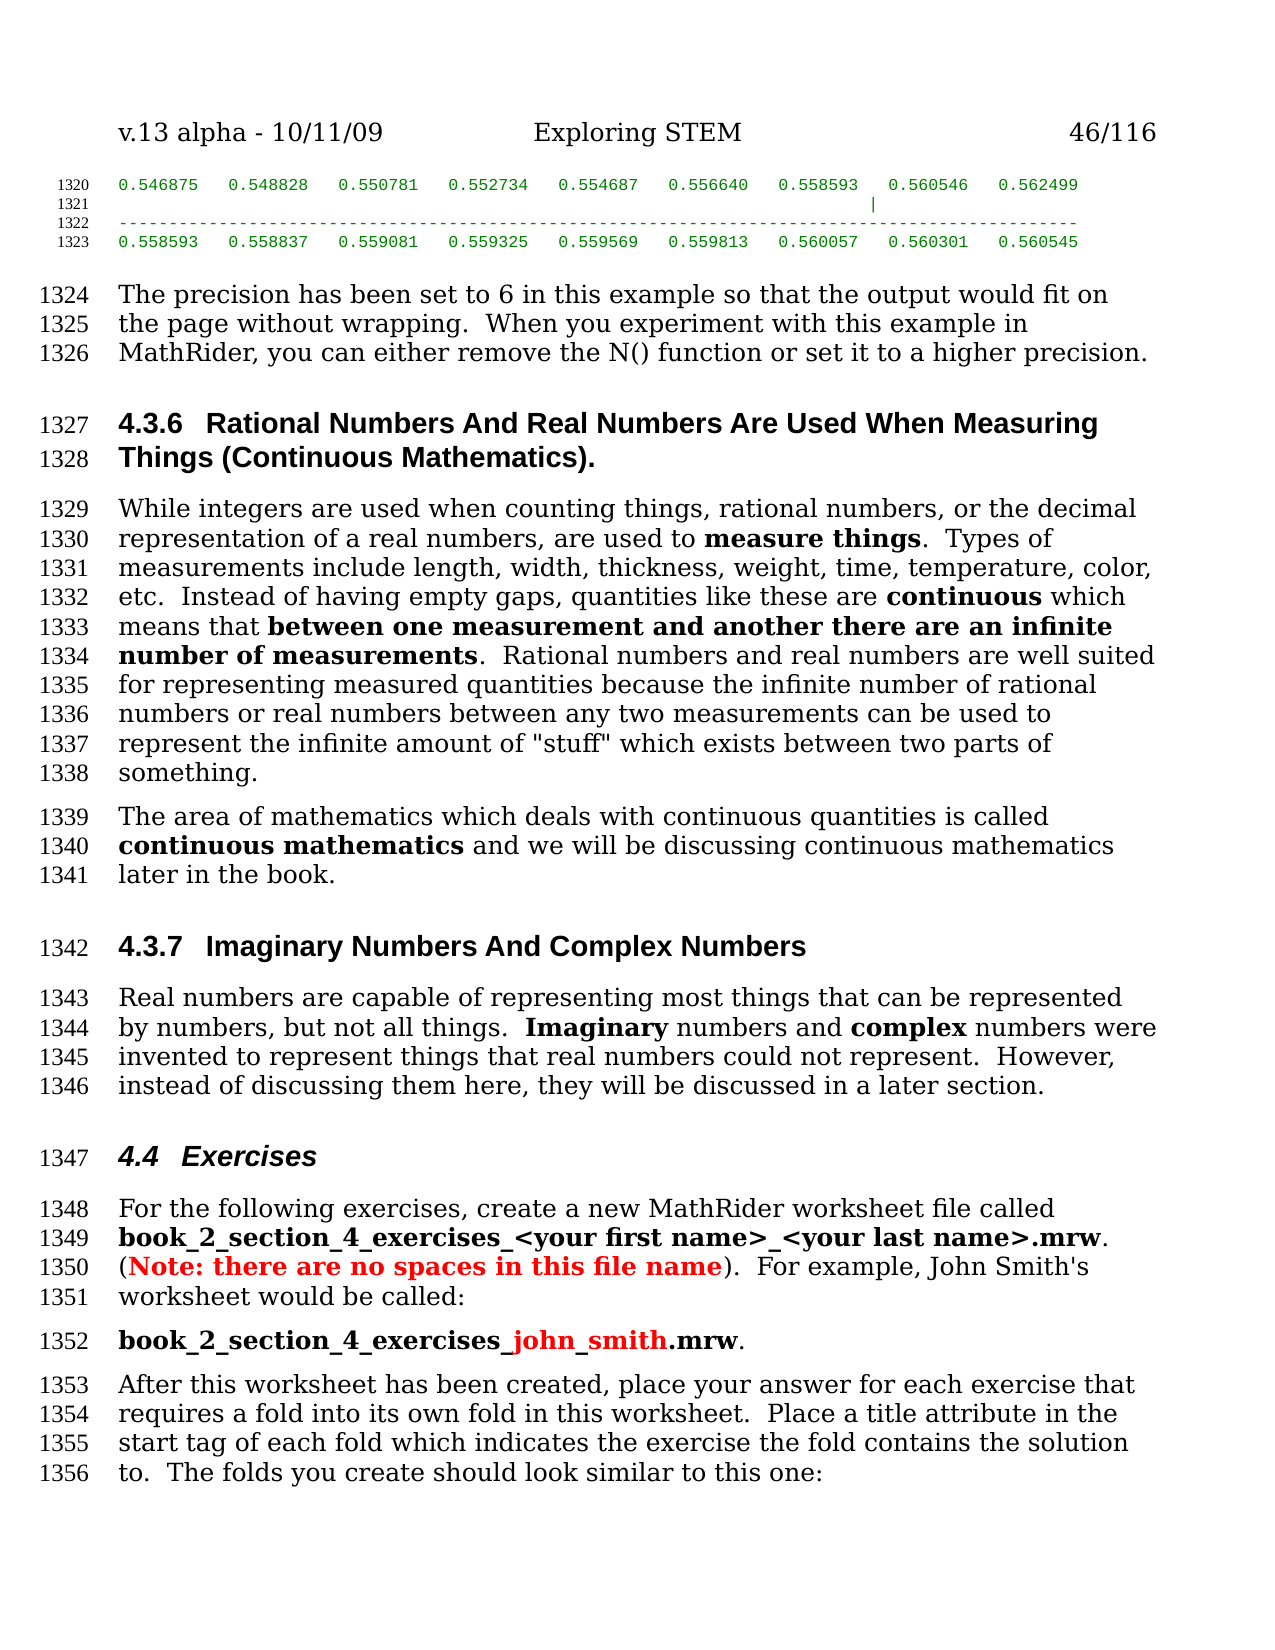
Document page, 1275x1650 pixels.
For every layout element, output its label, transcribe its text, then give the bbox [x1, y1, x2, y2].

text Real numbers are capable of representing most things that can be represented by numbers, but not all things. Imaginary numbers and complex numbers were invented to represent things that real numbers could not represent. However, instead of discussing them here, they will be discussed in a later section. [118, 983, 1157, 1100]
text | [118, 196, 1157, 214]
text The precision has been set to 6 in this example so that the output would fit on the page without wrapping. When you experiment with this example in MathRider, you can either remove the N() function or set it to a higher precision. [118, 280, 1157, 367]
text While integers are used when counting things, rational numbers, or the decimal representation of a real numbers, are used to measure things. Types of measurements include length, width, thickness, weight, time, temperature, color, etc. Instead of having empty gaps, quantities like these are continuous which means that between one measurement and another there are an infinite number of measurements. Rational numbers and real numbers are well suited for representing measured quantities because the infinite number of rational numbers or real numbers between any two measurements can be used to represent the infinite amount of "stuff" which exists between two parts of something. [118, 494, 1157, 787]
text 0.558593 0.558837 0.559081 0.559325 0.559569 0.559813 0.560057 0.560301 0.560545 [118, 233, 1157, 252]
text For the following exercises, create a new MathRider worksheet file called book_2_section_4_exercises_<your first name>_<your last name>.mrw. (Note: there are no spaces in this file name). For example, John Smith's worksheet would be called: [118, 1194, 1157, 1311]
text The area of mathematics which deals with continuous quantities is called continuous mathematics and we will be discussing continuous mathematics later in the book. [118, 802, 1157, 890]
subtitle Exercises [118, 1139, 1157, 1173]
subtitle Imaginary Numbers And Complex Numbers [118, 929, 1157, 962]
text ------------------------------------------------------------------------------------------------ [118, 214, 1157, 233]
subtitle Rational Numbers And Real Numbers Are Used When Measuring Things (Continuous Mathematics). [118, 407, 1157, 474]
text 0.546875 0.548828 0.550781 0.552734 0.554687 0.556640 0.558593 0.560546 0.562499 [118, 177, 1157, 196]
text book_2_section_4_exercises_john_smith.mrw. [118, 1326, 1157, 1355]
text After this worksheet has been created, place your answer for each exercise that requires a fold into its own fold in this worksheet. Place a title attribute in the start tag of each fold which indicates the exercise the fold contains the solution to. The folds you create should look similar to this one: [118, 1370, 1157, 1487]
